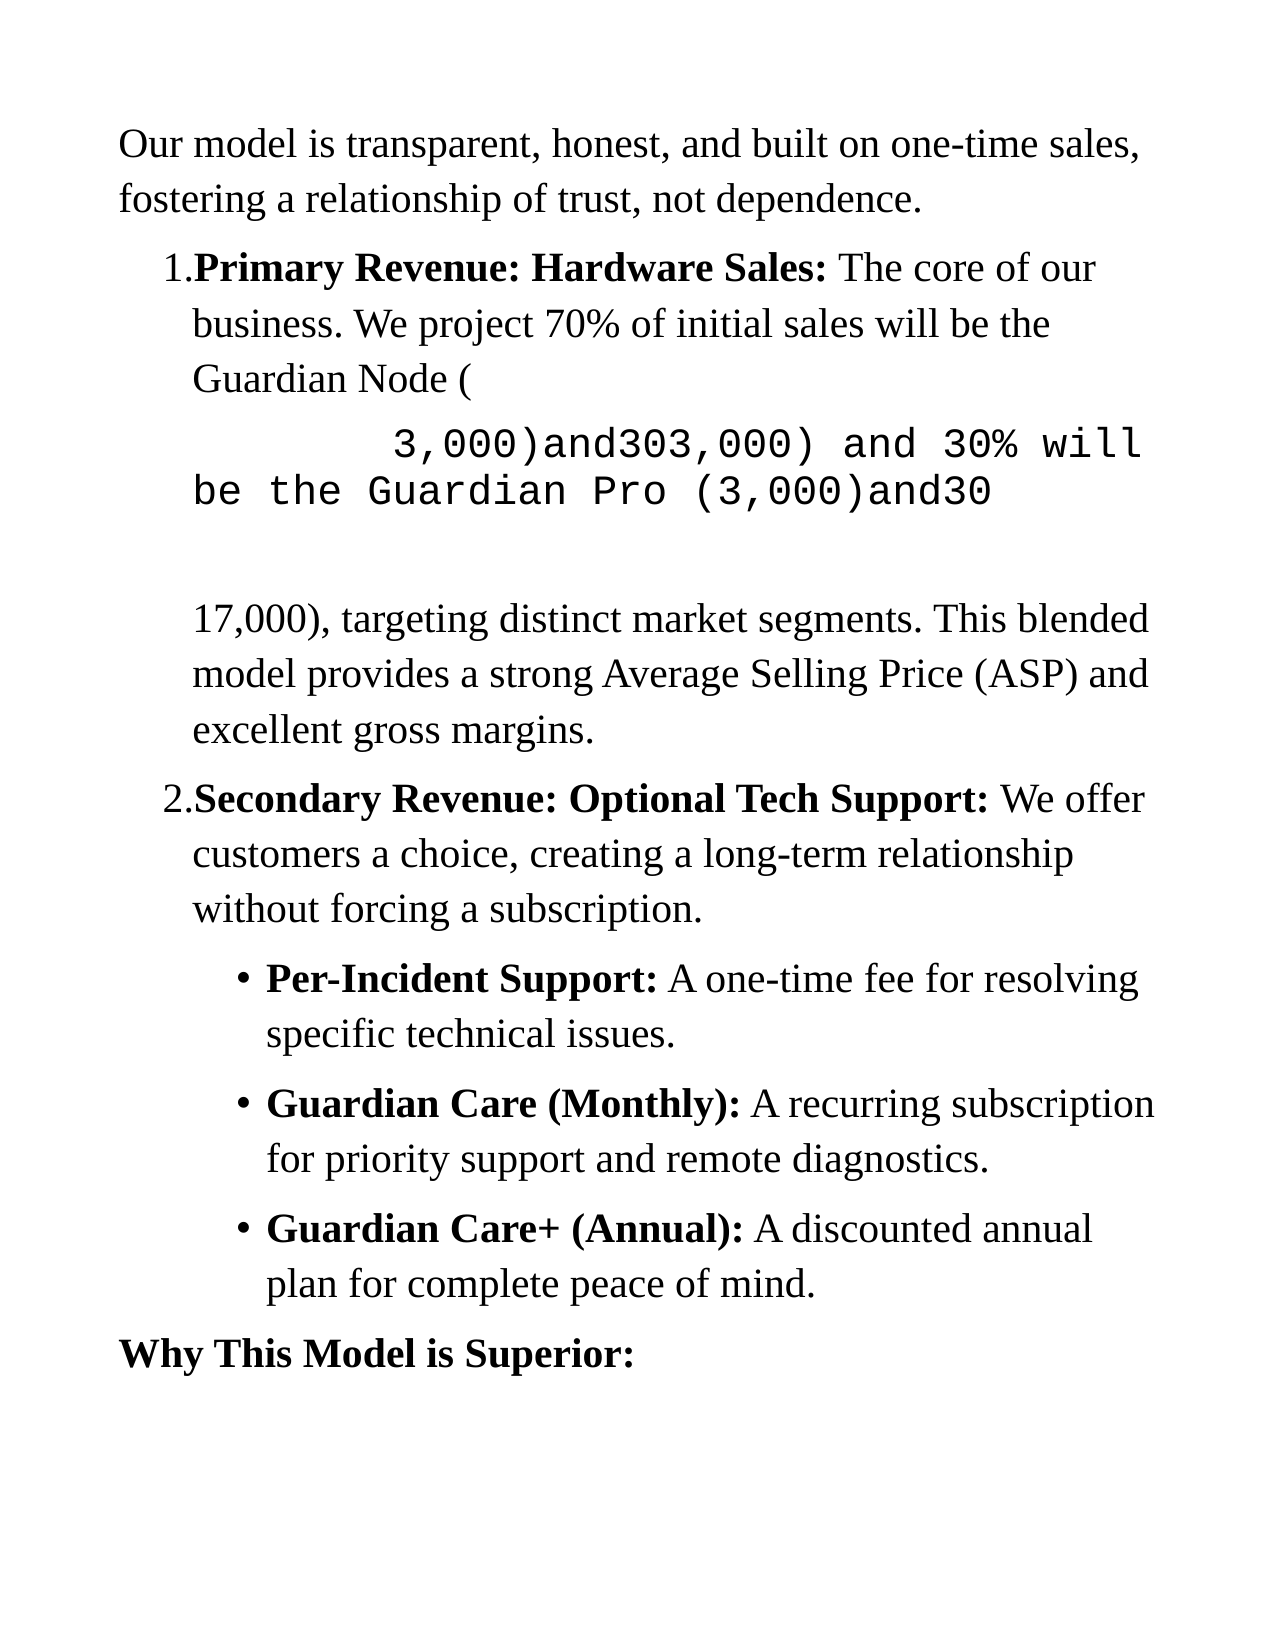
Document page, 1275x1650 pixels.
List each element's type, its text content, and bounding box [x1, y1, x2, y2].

text Why This Model is Superior: [118, 1328, 1157, 1376]
text Our model is transparent, honest, and built on one-time sales, fostering a relationship of trust, not dependence. [118, 118, 1157, 221]
list 3,000)and303,000) and 30% will be the Guardian Pro (3,000)and30 [162, 423, 1157, 517]
list 17,000), targeting distinct market segments. This blended model provides a strong Average Selling Price (ASP) and excellent gross margins. [162, 594, 1157, 752]
list Per-Incident Support: A one-time fee for resolving specific technical issues. [236, 954, 1157, 1057]
list Primary Revenue: Hardware Sales: The core of our business. We project 70% of initial sales will be the Guardian Node ( [162, 243, 1157, 401]
list Guardian Care (Monthly): A recurring subscription for priority support and remote diagnostics. [236, 1078, 1157, 1182]
list Guardian Care+ (Annual): A discounted annual plan for complete peace of mind. [236, 1203, 1157, 1307]
list Secondary Revenue: Optional Tech Support: We offer customers a choice, creating a long-term relationship without forcing a subscription. [162, 774, 1157, 932]
